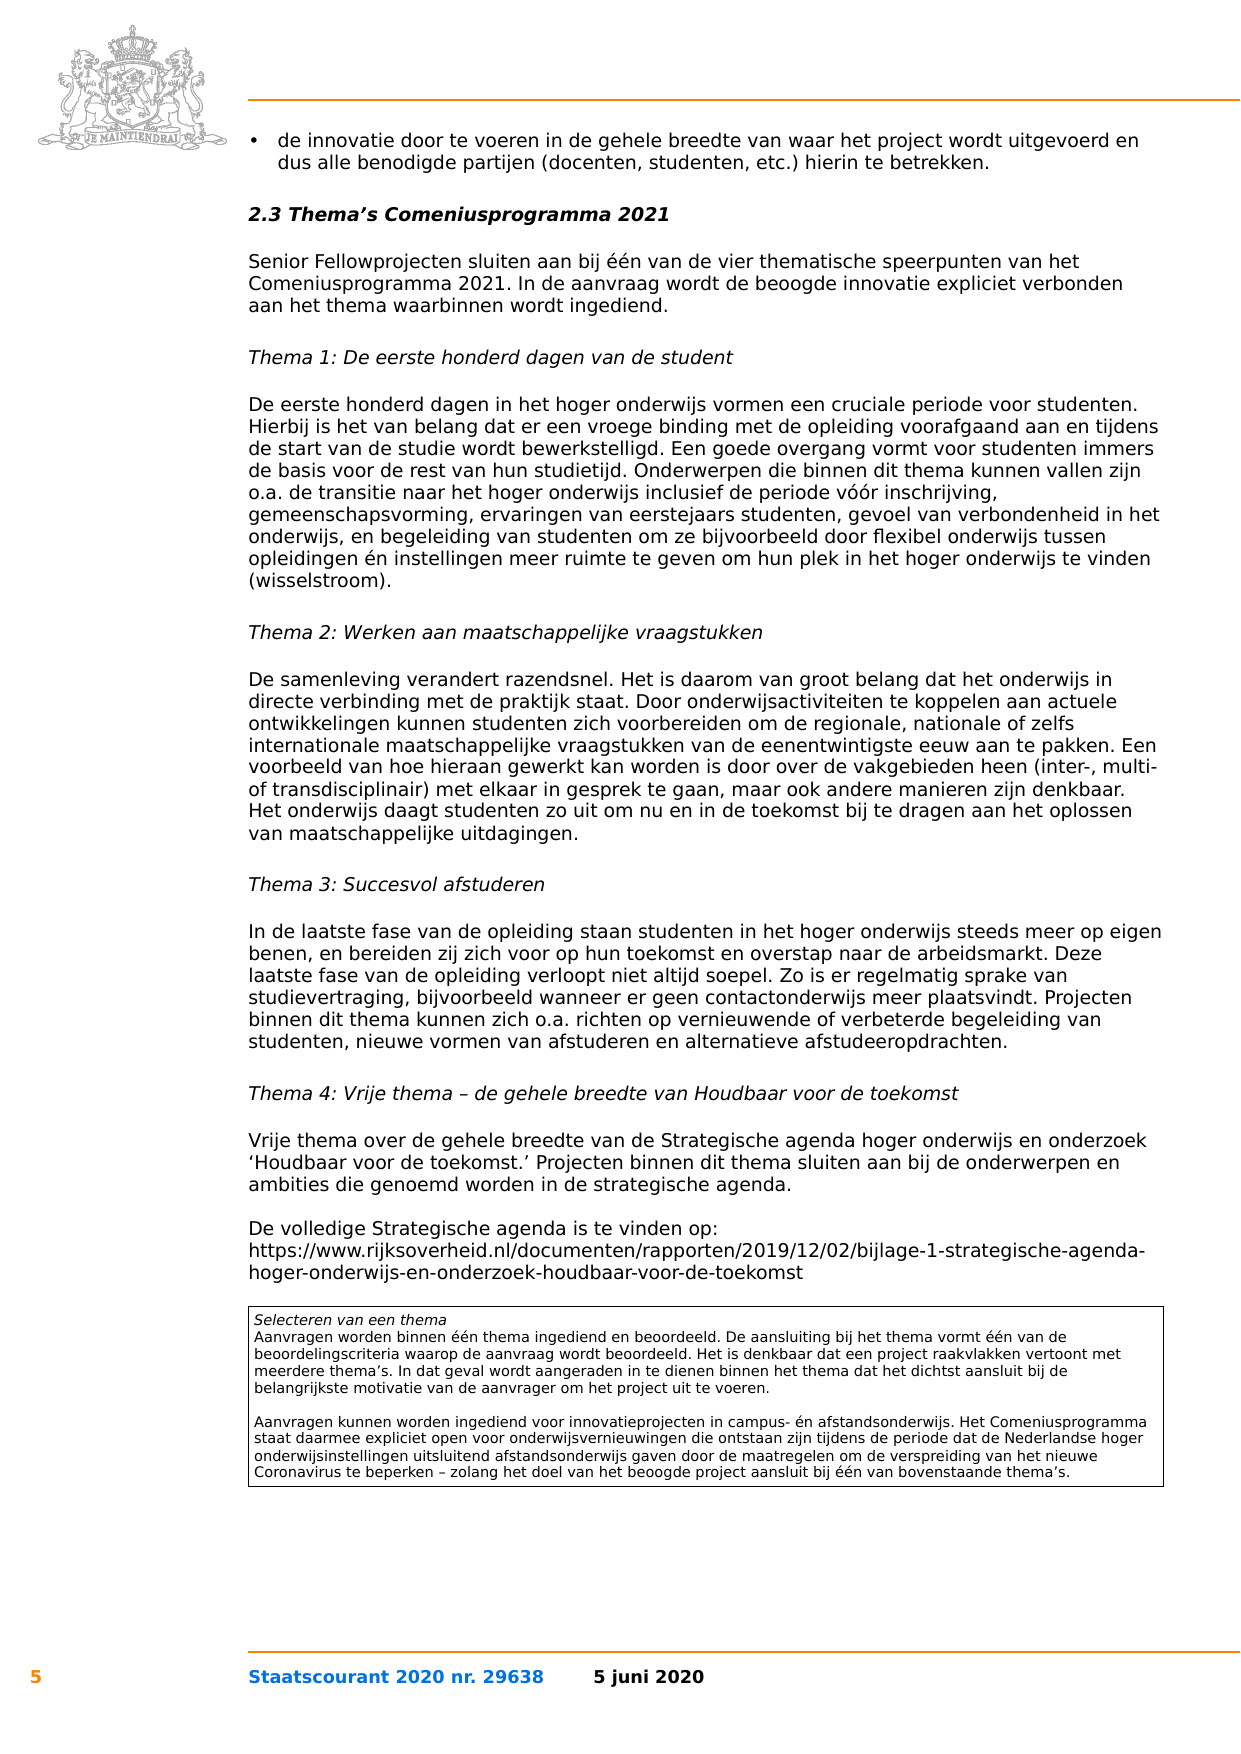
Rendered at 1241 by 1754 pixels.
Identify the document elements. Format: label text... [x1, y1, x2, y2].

text In de laatste fase van de opleiding staan studenten in het hoger onderwijs steeds meer op eigen benen, en bereiden zij zich voor op hun toekomst en overstap naar de arbeidsmarkt. Deze laatste fase van de opleiding verloopt niet altijd soepel. Zo is er regelmatig sprake van studievertraging, bijvoorbeeld wanneer er geen contactonderwijs meer plaatsvindt. Projecten binnen dit thema kunnen zich o.a. richten op vernieuwende of verbeterde begeleiding van studenten, nieuwe vormen van afstuderen en alternatieve afstudeeropdrachten. [248, 921, 1163, 1053]
text Senior Fellowprojecten sluiten aan bij één van de vier thematische speerpunten van het Comeniusprogramma 2021. In de aanvraag wordt de beoogde innovatie expliciet verbonden aan het thema waarbinnen wordt ingediend. [248, 251, 1163, 317]
text ‘Houdbaar voor de toekomst.’ Projecten binnen dit thema sluiten aan bij de onderwerpen en ambities die genoemd worden in de strategische agenda. [248, 1152, 1163, 1196]
table_cell [249, 1396, 1163, 1413]
subtitle 2.3 Thema’s Comeniusprogramma 2021 [248, 204, 1163, 226]
text De eerste honderd dagen in het hoger onderwijs vormen een cruciale periode voor studenten. Hierbij is het van belang dat er een vroege binding met de opleiding voorafgaand aan en tijdens de start van de studie wordt bewerkstelligd. Een goede overgang vormt voor studenten immers de basis voor de rest van hun studietijd. Onderwerpen die binnen dit thema kunnen vallen zijn o.a. de transitie naar het hoger onderwijs inclusief de periode vóór inschrijving, gemeenschapsvorming, ervaringen van eerstejaars studenten, gevoel van verbondenheid in het onderwijs, en begeleiding van studenten om ze bijvoorbeeld door flexibel onderwijs tussen opleidingen én instellingen meer ruimte te geven om hun plek in het hoger onderwijs te vinden (wisselstroom). [248, 394, 1163, 592]
text Vrije thema over de gehele breedte van de Strategische agenda hoger onderwijs en onderzoek [248, 1130, 1163, 1152]
text • de innovatie door te voeren in de gehele breedte van waar het project wordt uitgevoerd en dus alle benodigde partijen (docenten, studenten, etc.) hierin te betrekken. [248, 130, 1163, 174]
text De samenleving verandert razendsnel. Het is daarom van groot belang dat het onderwijs in directe verbinding met de praktijk staat. Door onderwijsactiviteiten te koppelen aan actuele ontwikkelingen kunnen studenten zich voorbereiden om de regionale, nationale of zelfs internationale maatschappelijke vraagstukken van de eenentwintigste eeuw aan te pakken. Een voorbeeld van hoe hieraan gewerkt kan worden is door over de vakgebieden heen (inter-, multi- of transdisciplinair) met elkaar in gesprek te gaan, maar ook andere manieren zijn denkbaar. Het onderwijs daagt studenten zo uit om nu en in de toekomst bij te dragen aan het oplossen van maatschappelijke uitdagingen. [248, 668, 1163, 844]
subtitle Thema 2: Werken aan maatschappelijke vraagstukken [248, 622, 1163, 643]
subtitle Thema 3: Succesvol afstuderen [248, 874, 1163, 896]
subtitle Thema 1: De eerste honderd dagen van de student [248, 347, 1163, 369]
subtitle Thema 4: Vrije thema – de gehele breedte van Houdbaar voor de toekomst [248, 1083, 1163, 1105]
text De volledige Strategische agenda is te vinden op: https://www.rijksoverheid.nl/documenten/rapporten/2019/12/02/bijlage-1-strategische-agenda-hoger-onderwijs-en-onderzoek-houdbaar-voor-de-toekomst [248, 1218, 1163, 1284]
table_cell Aanvragen kunnen worden ingediend voor innovatieprojecten in campus- én afstandsonderwijs. Het Comeniusprogramma staat daarmee expliciet open voor onderwijsvernieuwingen die ontstaan zijn tijdens de periode dat de Nederlandse hoger onderwijsinstellingen uitsluitend afstandsonderwijs gaven door de maatregelen om de verspreiding van het nieuwe Coronavirus te beperken – zolang het doel van het beoogde project aansluit bij één van bovenstaande thema’s. [249, 1414, 1163, 1486]
picture [38, 25, 227, 150]
table_header Selecteren van een thema Aanvragen worden binnen één thema ingediend en beoordeeld. De aansluiting bij het thema vormt één van de beoordelingscriteria waarop de aanvraag wordt beoordeeld. Het is denkbaar dat een project raakvlakken vertoont met meerdere thema’s. In dat geval wordt aangeraden in te dienen binnen het thema dat het dichtst aansluit bij de belangrijkste motivatie van de aanvrager om het project uit te voeren. [249, 1307, 1163, 1396]
